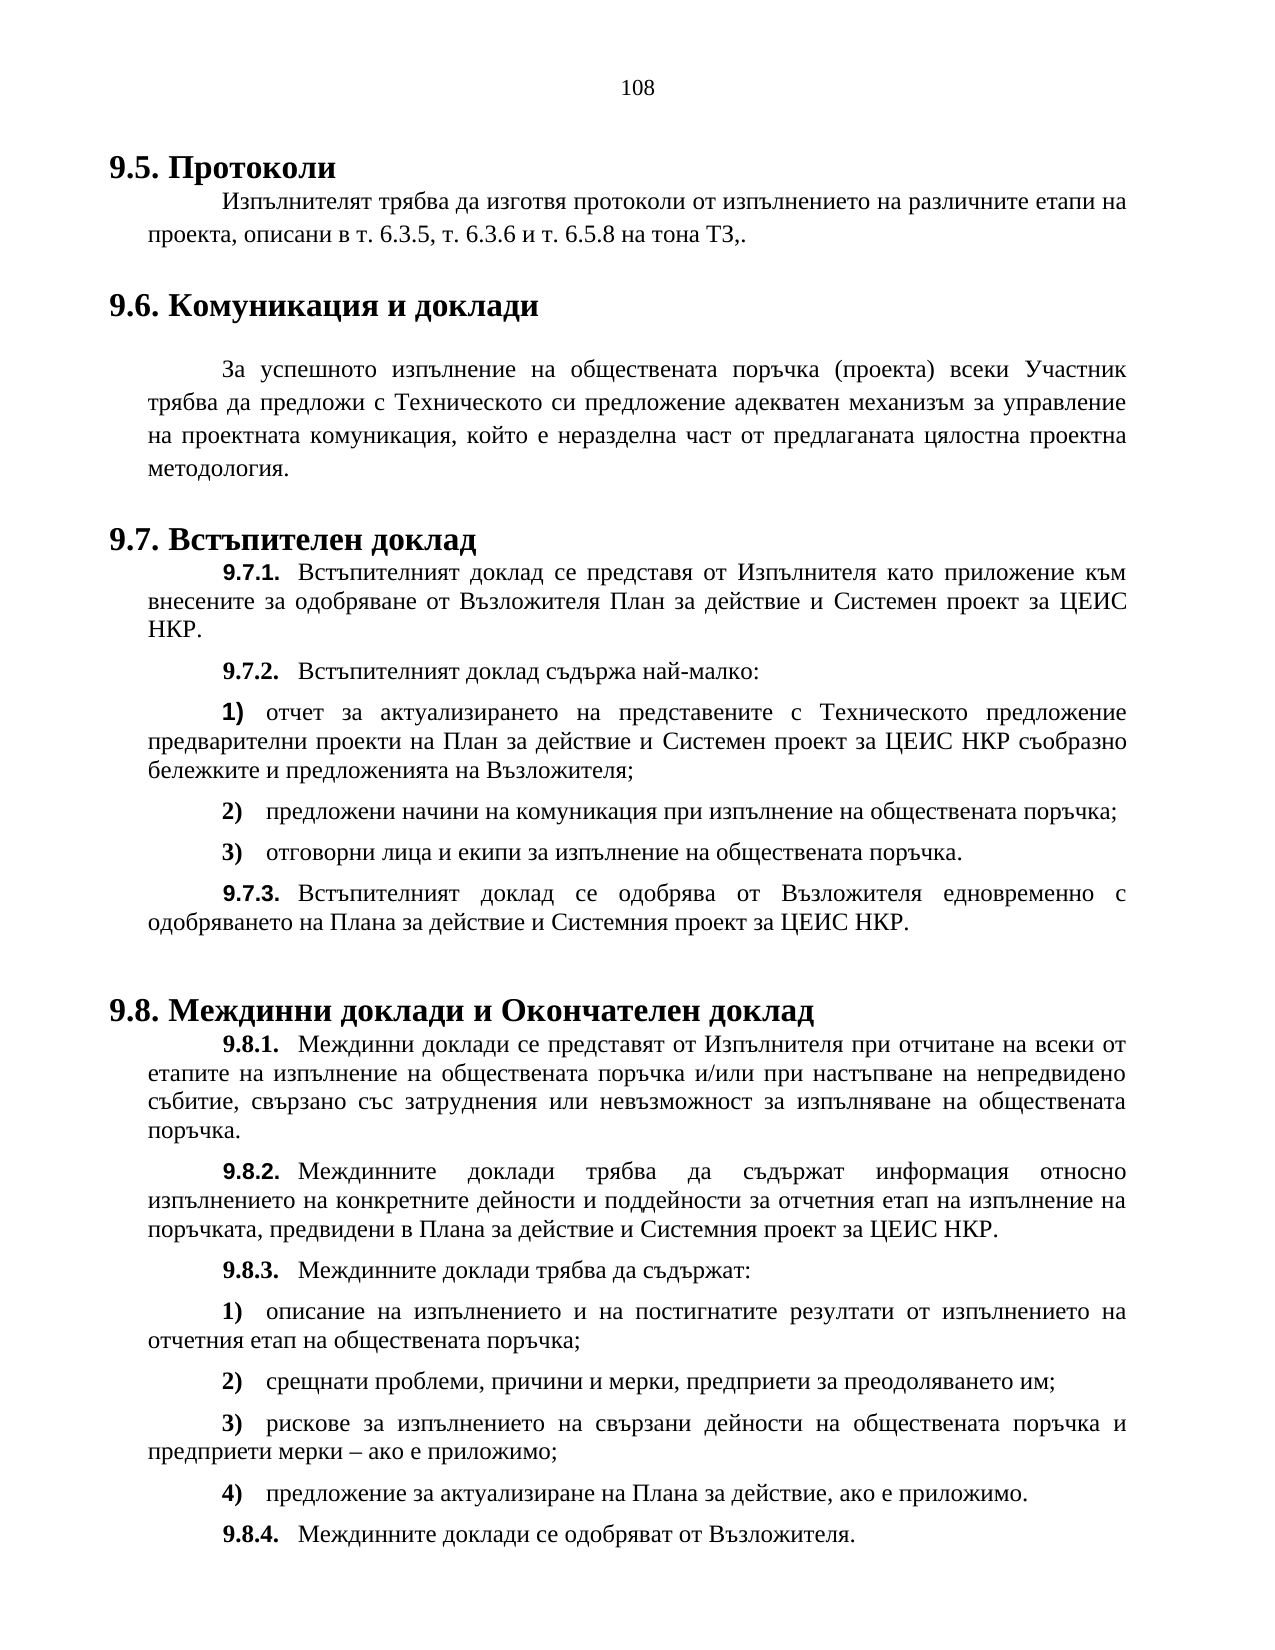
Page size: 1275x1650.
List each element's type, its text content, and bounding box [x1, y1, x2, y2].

subtitle Междинни доклади и Окончателен доклад [109, 991, 1127, 1029]
subtitle Протоколи [109, 148, 1127, 186]
list предложени начини на комуникация при изпълнение на обществената поръчка; [148, 796, 1127, 825]
list Встъпителният доклад се одобрява от Възложителя едновременно с одобряването на Плана за действие и Системния проект за ЦЕИС НКР. [148, 878, 1127, 936]
text За успешното изпълнение на обществената поръчка (проекта) всеки Участник трябва да предложи с Техническото си предложение адекватен механизъм за управление на проектната комуникация, който е неразделна част от предлаганата цялостна проектна методология. [148, 354, 1127, 481]
list описание на изпълнението и на постигнатите резултати от изпълнението на отчетния етап на обществената поръчка; [148, 1296, 1127, 1354]
list предложение за актуализиране на Плана за действие, ако е приложимо. [148, 1478, 1127, 1506]
list срещнати проблеми, причини и мерки, предприети за преодоляването им; [148, 1366, 1127, 1395]
list Междинните доклади трябва да съдържат информация относно изпълнението на конкретните дейности и поддейности за отчетния етап на изпълнение на поръчката, предвидени в Плана за действие и Системния проект за ЦЕИС НКР. [148, 1156, 1127, 1243]
list Междинните доклади се одобряват от Възложителя. [148, 1519, 1127, 1548]
text Изпълнителят трябва да изготвя протоколи от изпълнението на различните етапи на проекта, описани в т. 6.3.5, т. 6.3.6 и т. 6.5.8 на тона ТЗ,. [148, 186, 1127, 248]
list отчет за актуализирането на представените с Техническото предложение предварителни проекти на План за действие и Системен проект за ЦЕИС НКР съобразно бележките и предложенията на Възложителя; [148, 697, 1127, 783]
subtitle Комуникация и доклади [109, 285, 1127, 323]
list Междинните доклади трябва да съдържат: [148, 1255, 1127, 1284]
list Междинни доклади се представят от Изпълнителя при отчитане на всеки от етапите на изпълнение на обществената поръчка и/или при настъпване на непредвидено събитие, свързано със затруднения или невъзможност за изпълняване на обществената поръчка. [148, 1029, 1127, 1144]
list рискове за изпълнението на свързани дейности на обществената поръчка и предприети мерки – ако е приложимо; [148, 1408, 1127, 1465]
subtitle Встъпителен доклад [109, 519, 1127, 557]
list Встъпителният доклад се представя от Изпълнителя като приложение към внесените за одобряване от Възложителя План за действие и Системен проект за ЦЕИС НКР. [148, 557, 1127, 643]
list Встъпителният доклад съдържа най-малко: [148, 656, 1127, 684]
list отговорни лица и екипи за изпълнение на обществената поръчка. [148, 837, 1127, 866]
